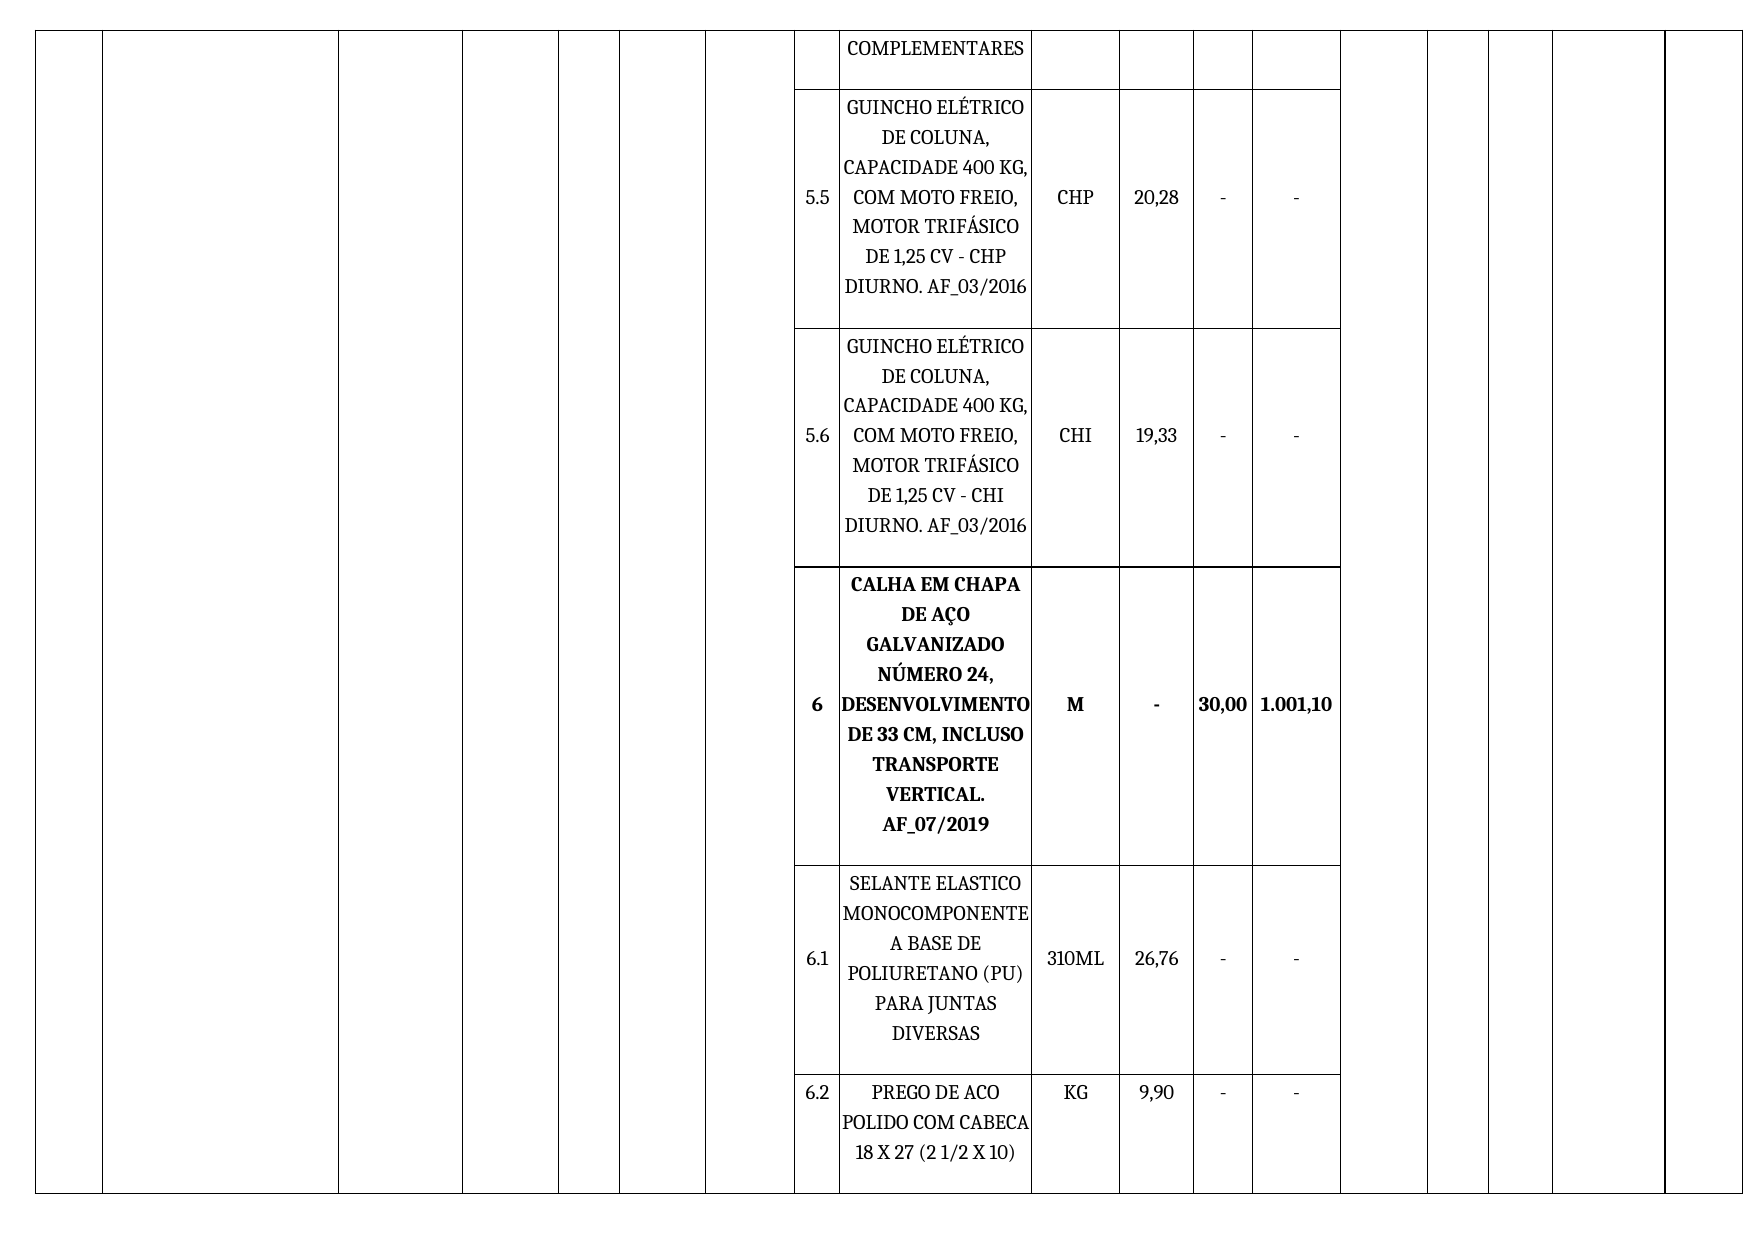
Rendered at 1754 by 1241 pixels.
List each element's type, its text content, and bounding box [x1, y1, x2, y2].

table_cell 1.001,10 [1253, 568, 1340, 865]
table_cell - [1253, 1075, 1340, 1193]
table_cell CALHA EM CHAPA DE AÇO GALVANIZADO NÚMERO 24, DESENVOLVIMENTO DE 33 CM, INCLUSO TRANSPORTE VERTICAL. AF_07/2019 [840, 568, 1031, 865]
table_cell 26,76 [1120, 866, 1193, 1074]
table_cell [795, 31, 839, 89]
table_cell - [1194, 1075, 1252, 1193]
table_cell [1120, 31, 1193, 89]
table_cell [559, 31, 619, 1193]
table_cell 30,00 [1194, 568, 1252, 865]
table_cell - [1194, 31, 1252, 89]
table_cell CHP [1032, 90, 1119, 328]
table_cell 5.5 [795, 90, 839, 328]
table_cell 6.2 [795, 1075, 839, 1193]
table_cell - [1194, 90, 1252, 328]
table_cell 9,90 [1120, 1075, 1193, 1193]
table_cell - [1194, 329, 1252, 566]
table_cell SELANTE ELASTICO MONOCOMPONENTE A BASE DE POLIURETANO (PU) PARA JUNTAS DIVERSAS [840, 866, 1031, 1074]
table_cell - [1253, 31, 1340, 89]
table_cell 6 [795, 568, 839, 865]
table_cell [463, 31, 558, 1193]
table_cell - [1253, 866, 1340, 1074]
table_cell [1489, 31, 1552, 1193]
table_cell PREGO DE ACO POLIDO COM CABECA 18 X 27 (2 1/2 X 10) [840, 1075, 1031, 1193]
table_cell [1032, 31, 1119, 89]
table_cell - [1120, 568, 1193, 865]
table_cell CHI [1032, 329, 1119, 566]
table_cell KG [1032, 1075, 1119, 1193]
table_cell M [1032, 568, 1119, 865]
table_cell GUINCHO ELÉTRICO DE COLUNA, CAPACIDADE 400 KG, COM MOTO FREIO, MOTOR TRIFÁSICO DE 1,25 CV - CHP DIURNO. AF_03/2016 [840, 90, 1031, 328]
table_cell GUINCHO ELÉTRICO DE COLUNA, CAPACIDADE 400 KG, COM MOTO FREIO, MOTOR TRIFÁSICO DE 1,25 CV - CHI DIURNO. AF_03/2016 [840, 329, 1031, 566]
table_cell [620, 31, 705, 1193]
table_cell [36, 31, 102, 1193]
table_cell 6.1 [795, 866, 839, 1074]
table_cell - [1253, 90, 1340, 328]
table_cell [706, 31, 794, 1193]
table_cell [1428, 31, 1488, 1193]
table_cell [103, 31, 338, 1193]
table_cell [1553, 31, 1664, 1193]
table_cell - [1194, 866, 1252, 1074]
table_cell - [1253, 329, 1340, 566]
table_cell [1666, 31, 1742, 1193]
table_cell 19,33 [1120, 329, 1193, 566]
table_cell 310ML [1032, 866, 1119, 1074]
table_cell COMPLEMENTARES [840, 31, 1031, 89]
table_cell [339, 31, 462, 1193]
table_cell 5.6 [795, 329, 839, 566]
table_cell 20,28 [1120, 90, 1193, 328]
table_cell [1341, 31, 1427, 1193]
